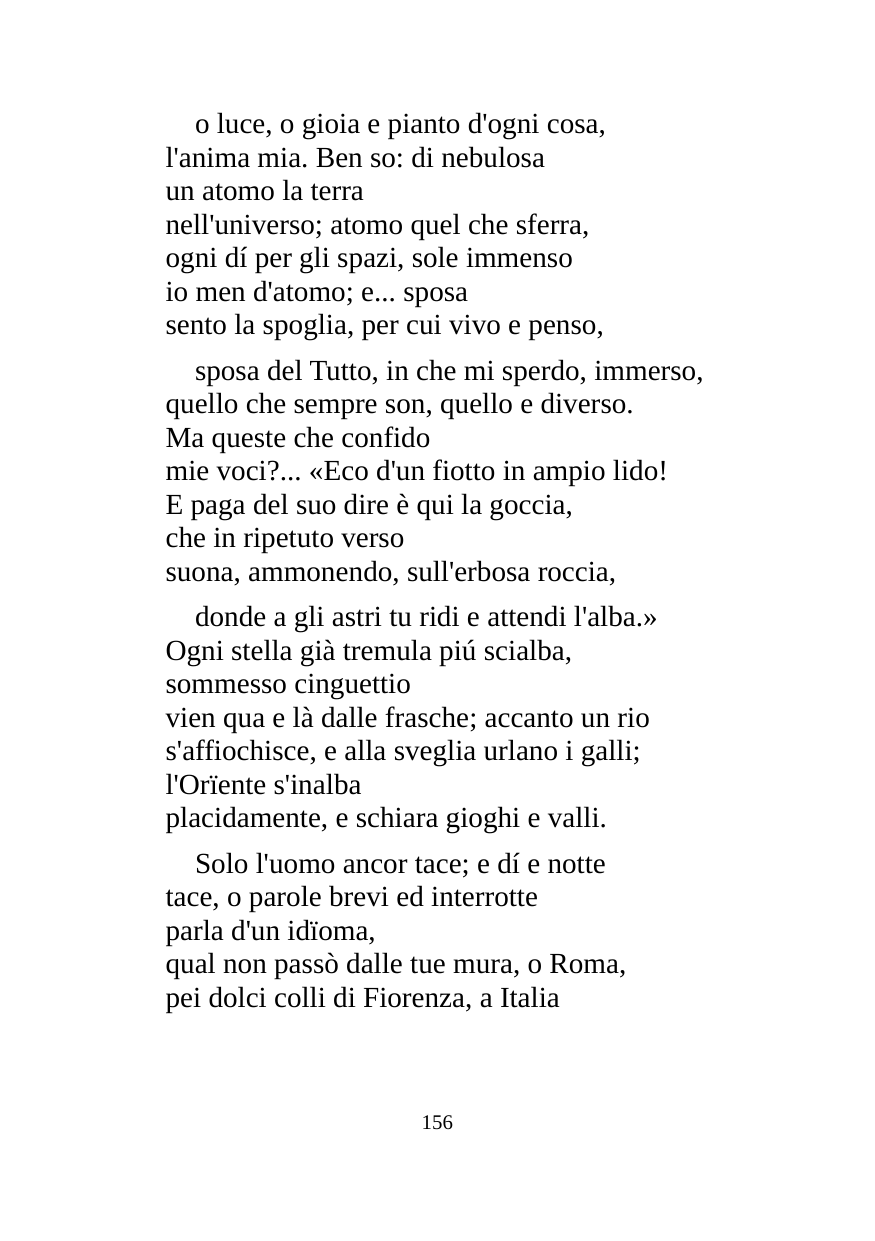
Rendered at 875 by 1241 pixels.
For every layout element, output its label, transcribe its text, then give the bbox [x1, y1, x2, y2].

text Solo l'uomo ancor tace; e dí e notte tace, o parole brevi ed interrotte parla d'un idïoma, qual non passò dalle tue mura, o Roma, pei dolci colli di Fiorenza, a Italia [165, 846, 768, 1014]
text sposa del Tutto, in che mi sperdo, immerso, quello che sempre son, quello e diverso. Ma queste che confido mie voci?... «Eco d'un fiotto in ampio lido! E paga del suo dire è qui la goccia, che in ripetuto verso suona, ammonendo, sull'erbosa roccia, [165, 353, 768, 588]
text donde a gli astri tu ridi e attendi l'alba.» Ogni stella già tremula piú scialba, sommesso cinguettio vien qua e là dalle frasche; accanto un rio s'affiochisce, e alla sveglia urlano i galli; l'Orïente s'inalba placidamente, e schiara gioghi e valli. [165, 599, 768, 834]
text o luce, o gioia e pianto d'ogni cosa, l'anima mia. Ben so: di nebulosa un atomo la terra nell'universo; atomo quel che sferra, ogni dí per gli spazi, sole immenso io men d'atomo; e... sposa sento la spoglia, per cui vivo e penso, [165, 106, 768, 341]
